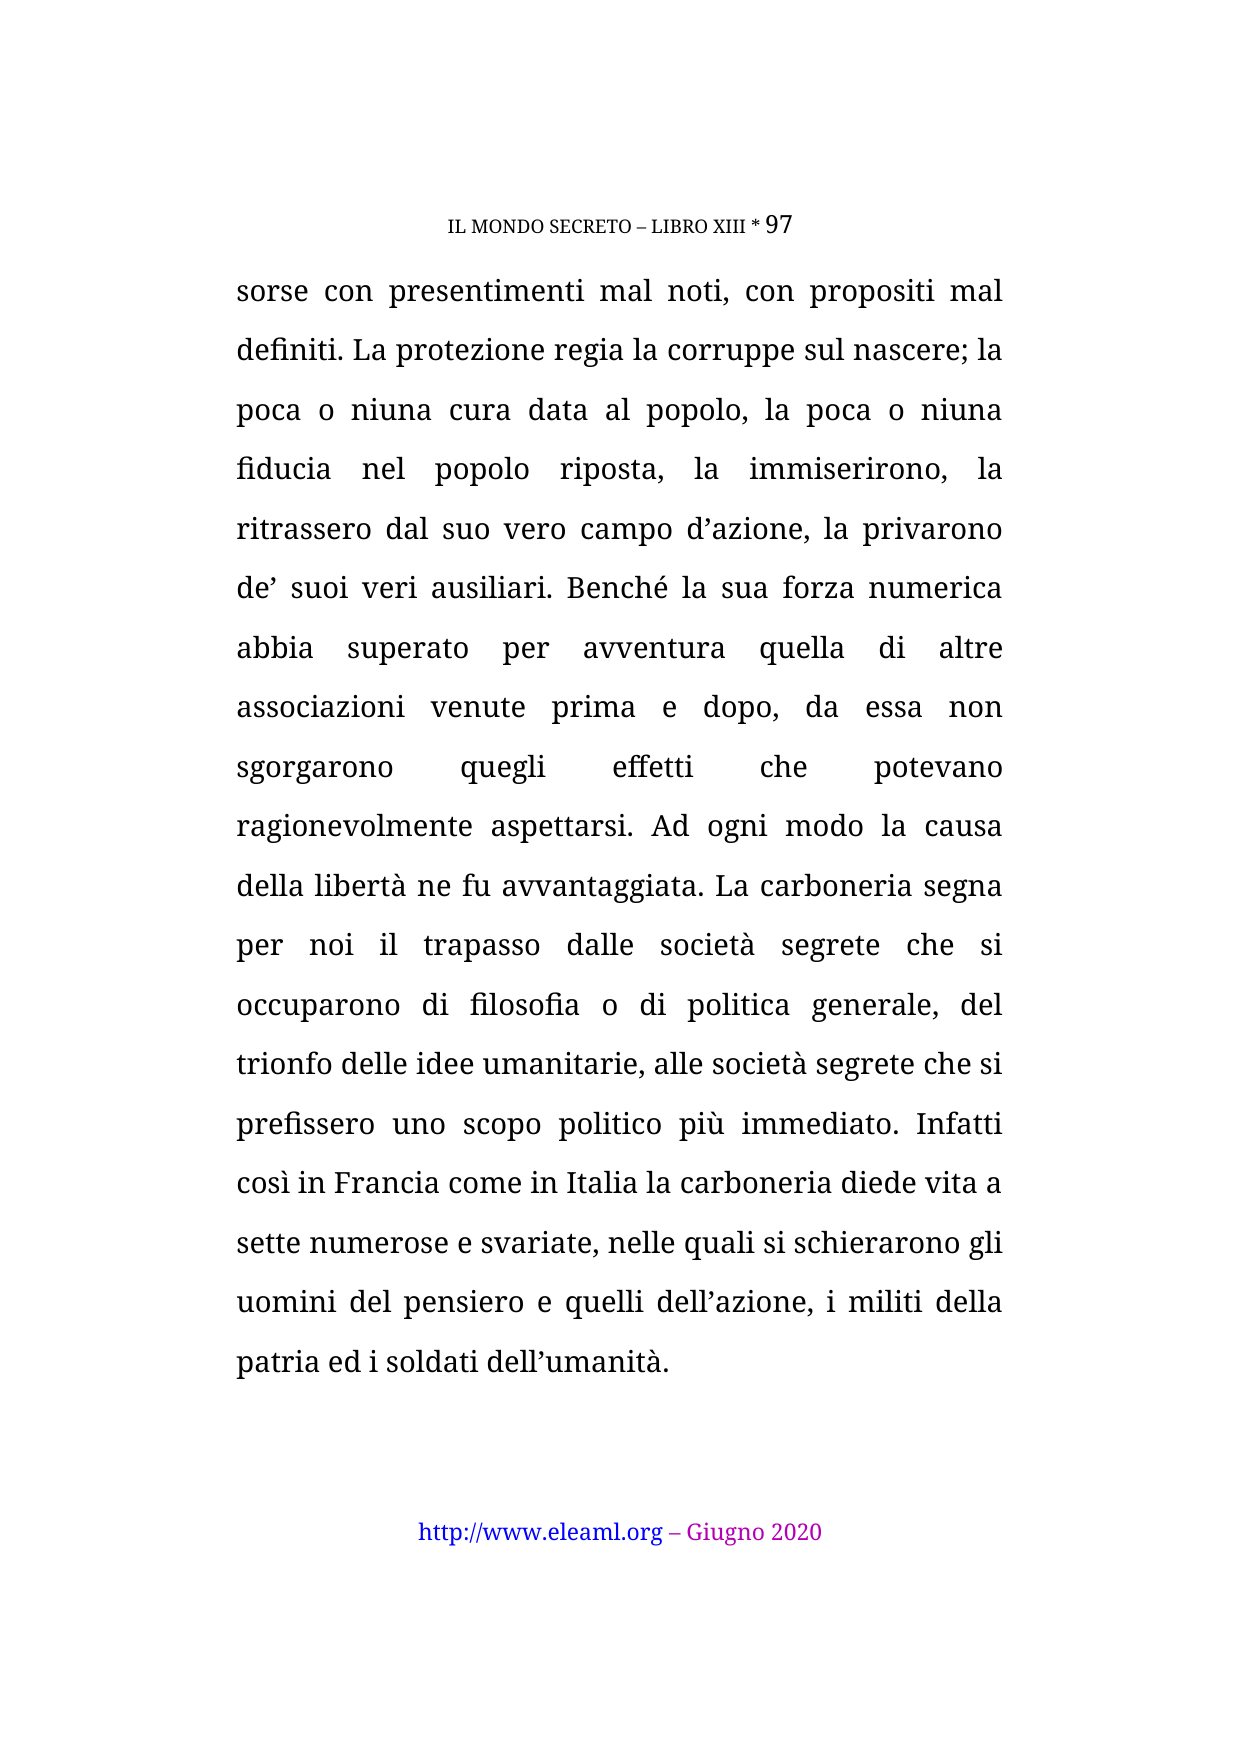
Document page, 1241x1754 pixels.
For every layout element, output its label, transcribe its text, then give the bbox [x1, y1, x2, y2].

text sorse con presentimenti mal noti, con propositi mal definiti. La protezione regia la corruppe sul nascere; la poca o niuna cura data al popolo, la poca o niuna fiducia nel popolo riposta, la immiserirono, la ritrassero dal suo vero campo d’azione, la privarono de’ suoi veri ausiliari. Benché la sua forza numerica abbia superato per avventura quella di altre associazioni venute prima e dopo, da essa non sgorgarono quegli effetti che potevano ragionevolmente aspettarsi. Ad ogni modo la causa della libertà ne fu avvantaggiata. La carboneria segna per noi il trapasso dalle società segrete che si occuparono di filosofia o di politica generale, del trionfo delle idee umanitarie, alle società segrete che si prefissero uno scopo politico più immediato. Infatti così in Francia come in Italia la carboneria diede vita a sette numerose e svariate, nelle quali si schierarono gli uomini del pensiero e quelli dell’azione, i militi della patria ed i soldati dell’umanità. [236, 270, 1004, 1381]
